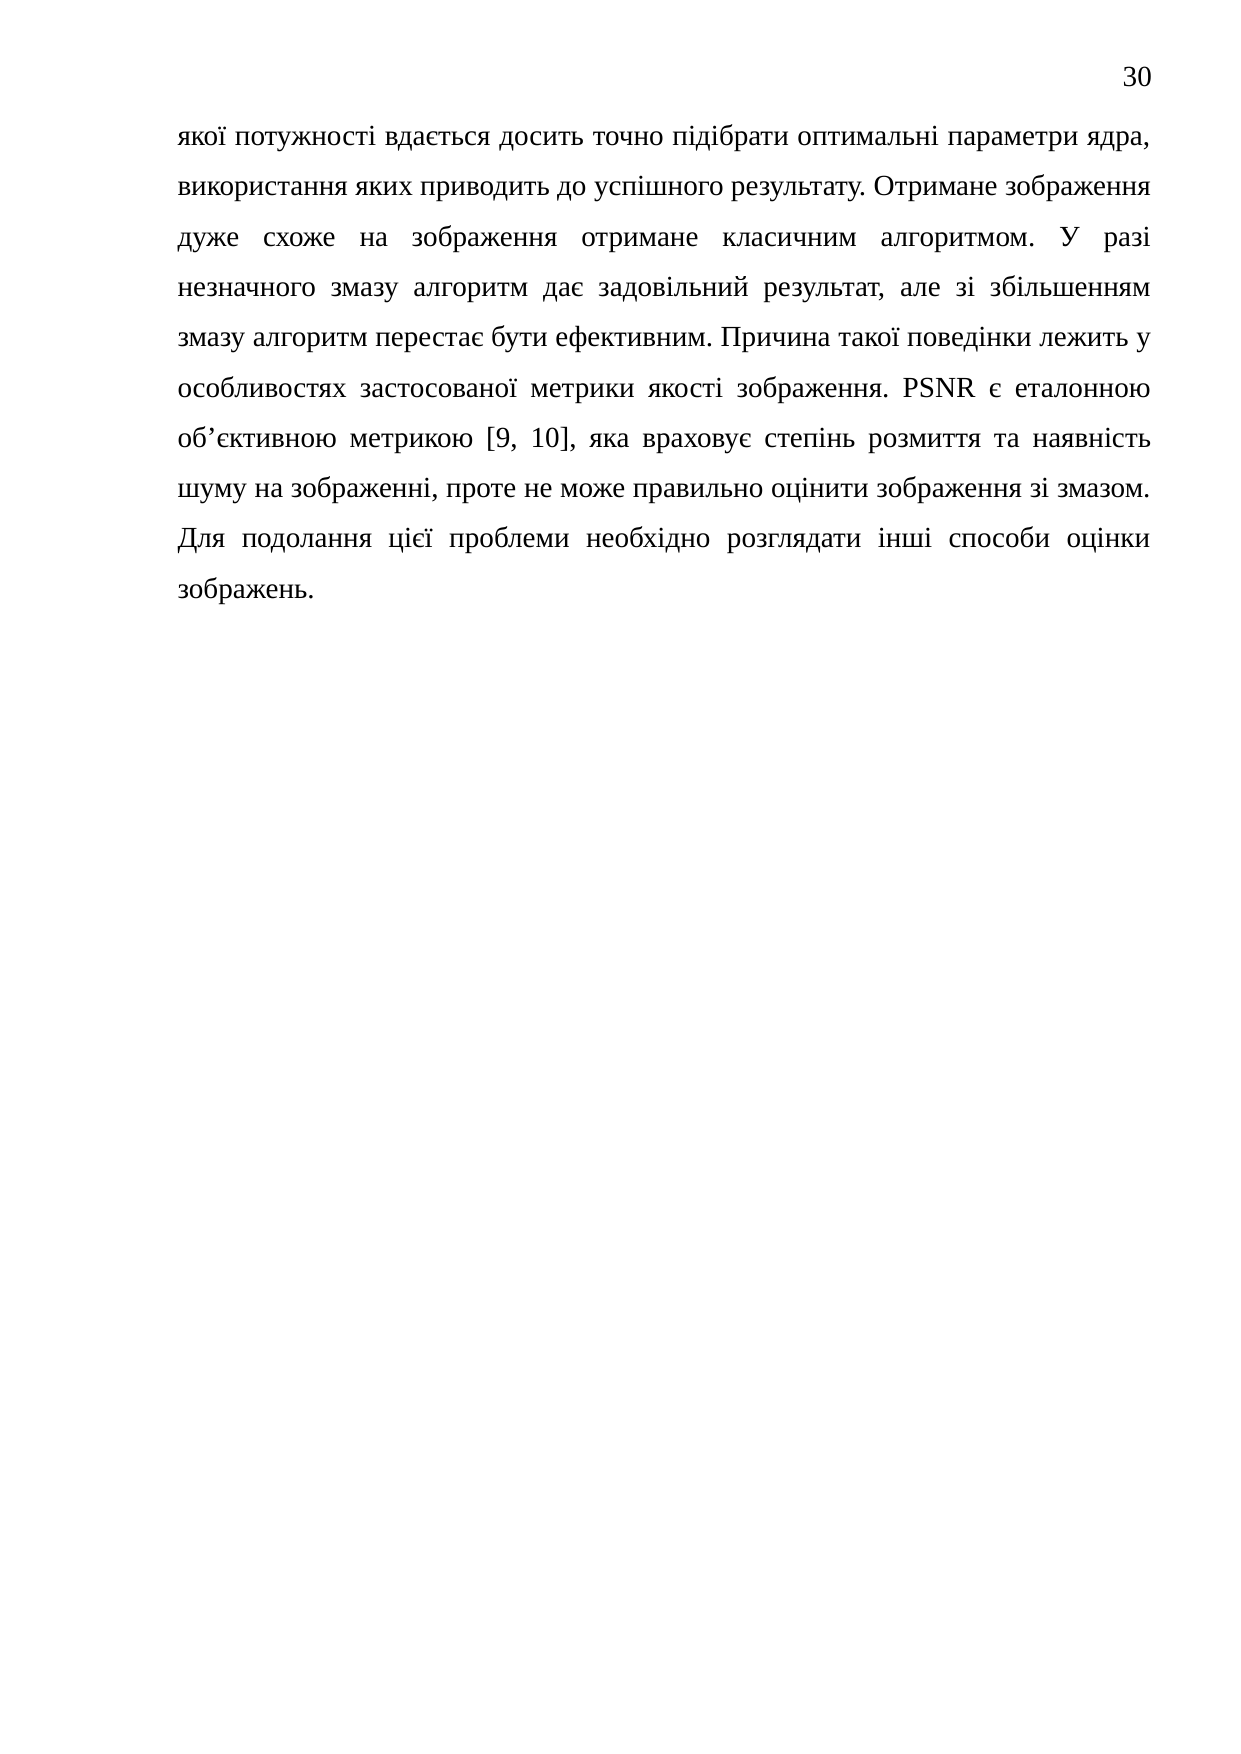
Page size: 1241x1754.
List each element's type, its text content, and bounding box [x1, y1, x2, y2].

text якої потужності вдається досить точно підібрати оптимальні параметри ядра, використання яких приводить до успішного результату. Отримане зображення дуже схоже на зображення отримане класичним алгоритмом. У разі незначного змазу алгоритм дає задовільний результат, але зі збільшенням змазу алгоритм перестає бути ефективним. Причина такої поведінки лежить у особливостях застосованої метрики якості зображення. PSNR є еталонною об’єктивною метрикою [9, 10], яка враховує степінь розмиття та наявність шуму на зображенні, проте не може правильно оцінити зображення зі змазом. Для подолання цієї проблеми необхідно розглядати інші способи оцінки зображень. [177, 118, 1152, 604]
